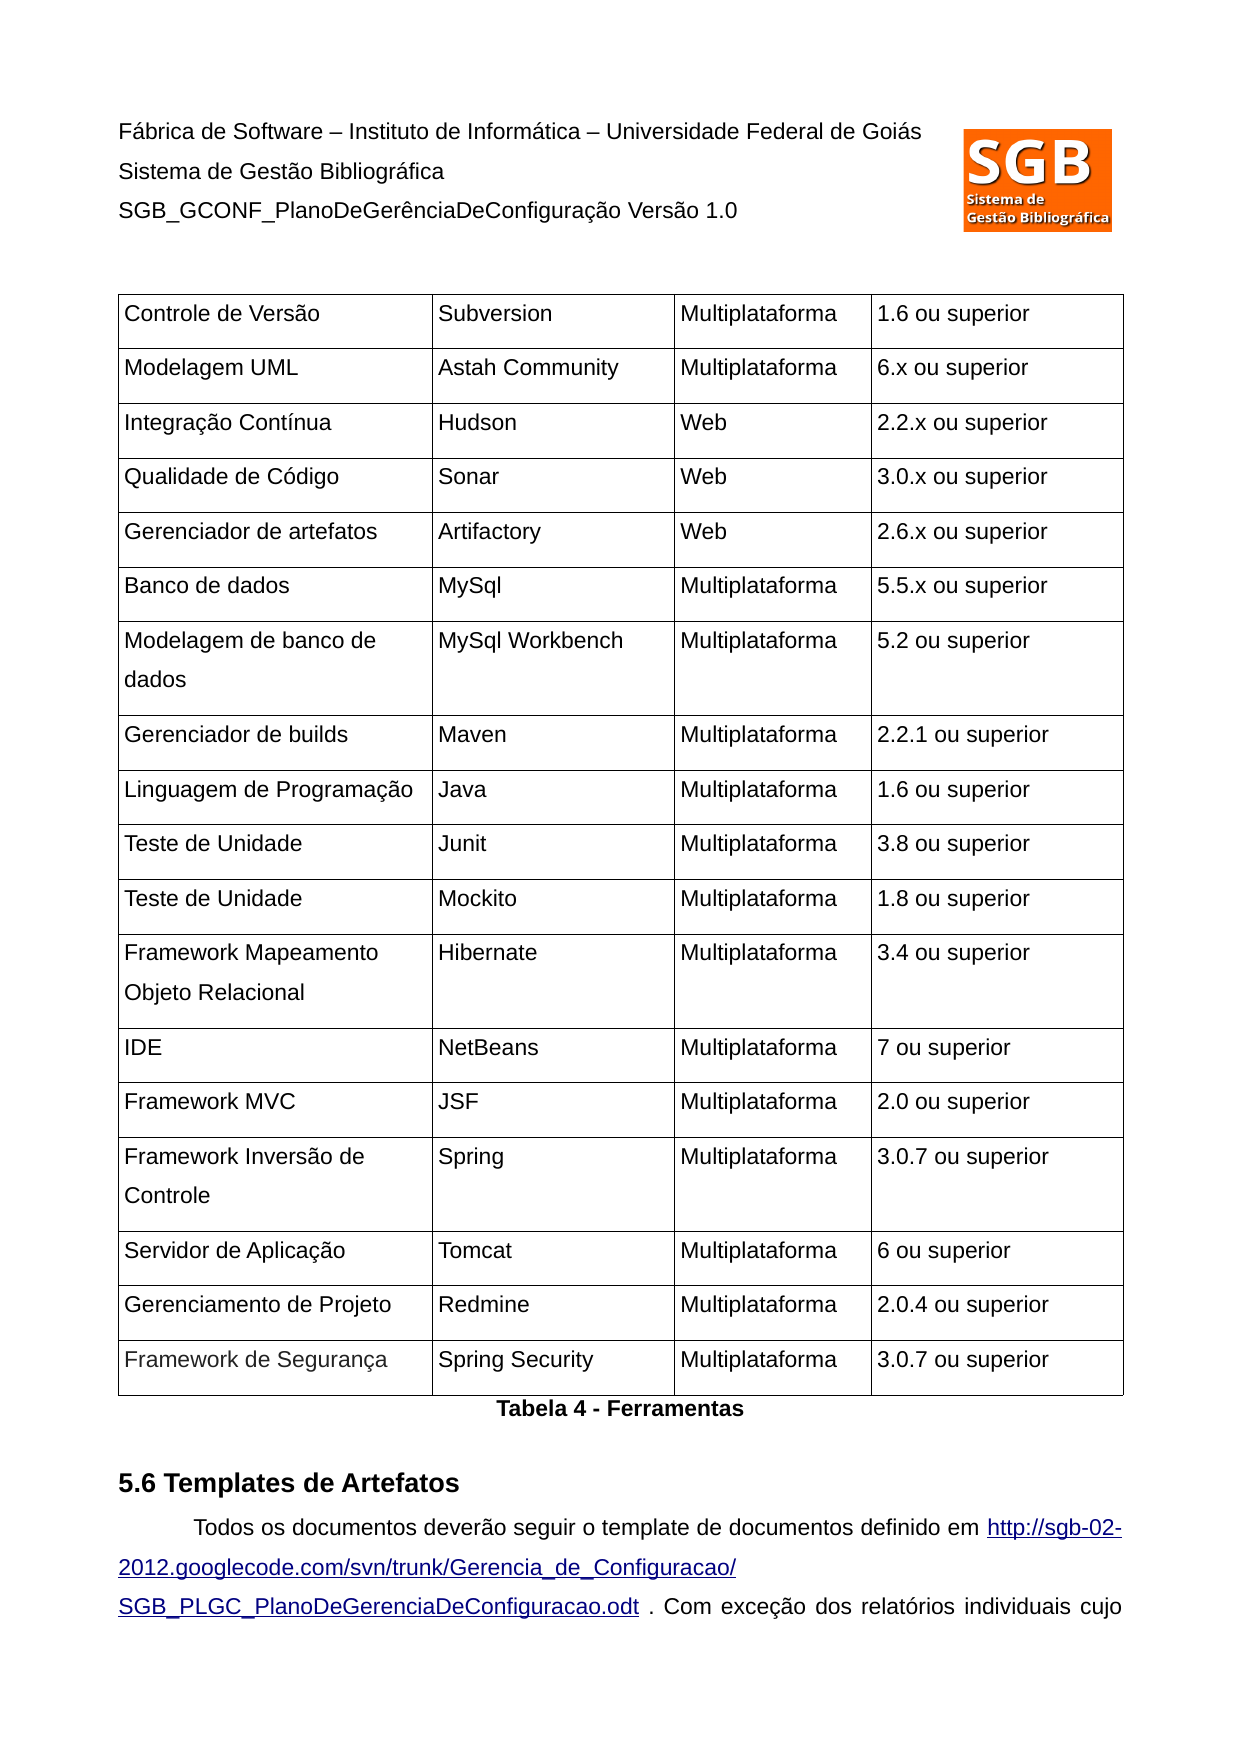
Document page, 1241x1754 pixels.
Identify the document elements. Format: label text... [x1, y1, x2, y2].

table_cell 3.8 ou superior [872, 825, 1123, 879]
table_cell Multiplataforma [675, 1341, 871, 1394]
table_cell 3.4 ou superior [872, 935, 1123, 1028]
table_cell Multiplataforma [675, 825, 871, 879]
table_cell JSF [433, 1083, 674, 1137]
table_cell 2.6.x ou superior [872, 513, 1123, 567]
table_cell 5.2 ou superior [872, 622, 1123, 715]
table_cell Gerenciador de builds [119, 716, 432, 770]
table_cell Multiplataforma [675, 771, 871, 824]
table_cell 2.0 ou superior [872, 1083, 1123, 1137]
table_cell Multiplataforma [675, 295, 871, 348]
table_cell Multiplataforma [675, 349, 871, 403]
table_cell 2.0.4 ou superior [872, 1286, 1123, 1340]
table_cell Astah Community [433, 349, 674, 403]
table_cell IDE [119, 1029, 432, 1082]
table_cell Hudson [433, 404, 674, 457]
table_cell Multiplataforma [675, 1083, 871, 1137]
table_cell Framework Inversão de Controle [119, 1138, 432, 1231]
table_cell Teste de Unidade [119, 880, 432, 933]
table_cell Multiplataforma [675, 1029, 871, 1082]
table_cell Servidor de Aplicação [119, 1232, 432, 1285]
table_cell NetBeans [433, 1029, 674, 1082]
text Tabela 4 - Ferramentas [118, 1396, 1122, 1421]
table_cell Framework MVC [119, 1083, 432, 1137]
table_cell Multiplataforma [675, 880, 871, 933]
table_cell Integração Contínua [119, 404, 432, 457]
table_cell 1.6 ou superior [872, 771, 1123, 824]
table_cell Artifactory [433, 513, 674, 567]
table_cell 5.5.x ou superior [872, 568, 1123, 621]
table_cell Web [675, 459, 871, 512]
table_cell 2.2.1 ou superior [872, 716, 1123, 770]
table_cell Teste de Unidade [119, 825, 432, 879]
table_cell Framework Mapeamento Objeto Relacional [119, 935, 432, 1028]
table_cell Linguagem de Programação [119, 771, 432, 824]
table_cell 2.2.x ou superior [872, 404, 1123, 457]
table_cell 1.6 ou superior [872, 295, 1123, 348]
table_cell Qualidade de Código [119, 459, 432, 512]
table_cell Spring [433, 1138, 674, 1231]
table_cell Controle de Versão [119, 295, 432, 348]
table_cell Multiplataforma [675, 568, 871, 621]
table_cell Multiplataforma [675, 935, 871, 1028]
table_cell Redmine [433, 1286, 674, 1340]
table_cell 6.x ou superior [872, 349, 1123, 403]
table_cell 3.0.7 ou superior [872, 1138, 1123, 1231]
table_cell Subversion [433, 295, 674, 348]
table_cell MySql Workbench [433, 622, 674, 715]
table_cell Framework de Segurança [119, 1341, 432, 1394]
table_cell Mockito [433, 880, 674, 933]
subtitle 5.6 Templates de Artefatos [118, 1467, 1122, 1499]
table_cell Multiplataforma [675, 1232, 871, 1285]
table_cell Gerenciamento de Projeto [119, 1286, 432, 1340]
table_cell Multiplataforma [675, 1138, 871, 1231]
table_cell Modelagem UML [119, 349, 432, 403]
table_cell Modelagem de banco de dados [119, 622, 432, 715]
table_cell Gerenciador de artefatos [119, 513, 432, 567]
table_cell 7 ou superior [872, 1029, 1123, 1082]
table_cell 1.8 ou superior [872, 880, 1123, 933]
table_cell Java [433, 771, 674, 824]
table_cell 3.0.x ou superior [872, 459, 1123, 512]
table_cell Multiplataforma [675, 716, 871, 770]
table_cell Multiplataforma [675, 1286, 871, 1340]
table_cell Spring Security [433, 1341, 674, 1394]
table_cell Maven [433, 716, 674, 770]
table_cell Hibernate [433, 935, 674, 1028]
table_cell MySql [433, 568, 674, 621]
table_cell 6 ou superior [872, 1232, 1123, 1285]
table_cell 3.0.7 ou superior [872, 1341, 1123, 1394]
text Todos os documentos deverão seguir o template de documentos definido em http://sgb-02-2012.googlecode.com/svn/trunk/Gerencia_de_Configuracao/SGB_PLGC_PlanoDeGerenciaDeConfiguracao.odt . Com exceção dos relatórios individuais cujo [118, 1514, 1122, 1620]
table_cell Junit [433, 825, 674, 879]
table_cell Banco de dados [119, 568, 432, 621]
table_cell Tomcat [433, 1232, 674, 1285]
picture [963, 129, 1112, 232]
table_cell Multiplataforma [675, 622, 871, 715]
table_cell Sonar [433, 459, 674, 512]
table_cell Web [675, 513, 871, 567]
table_cell Web [675, 404, 871, 457]
